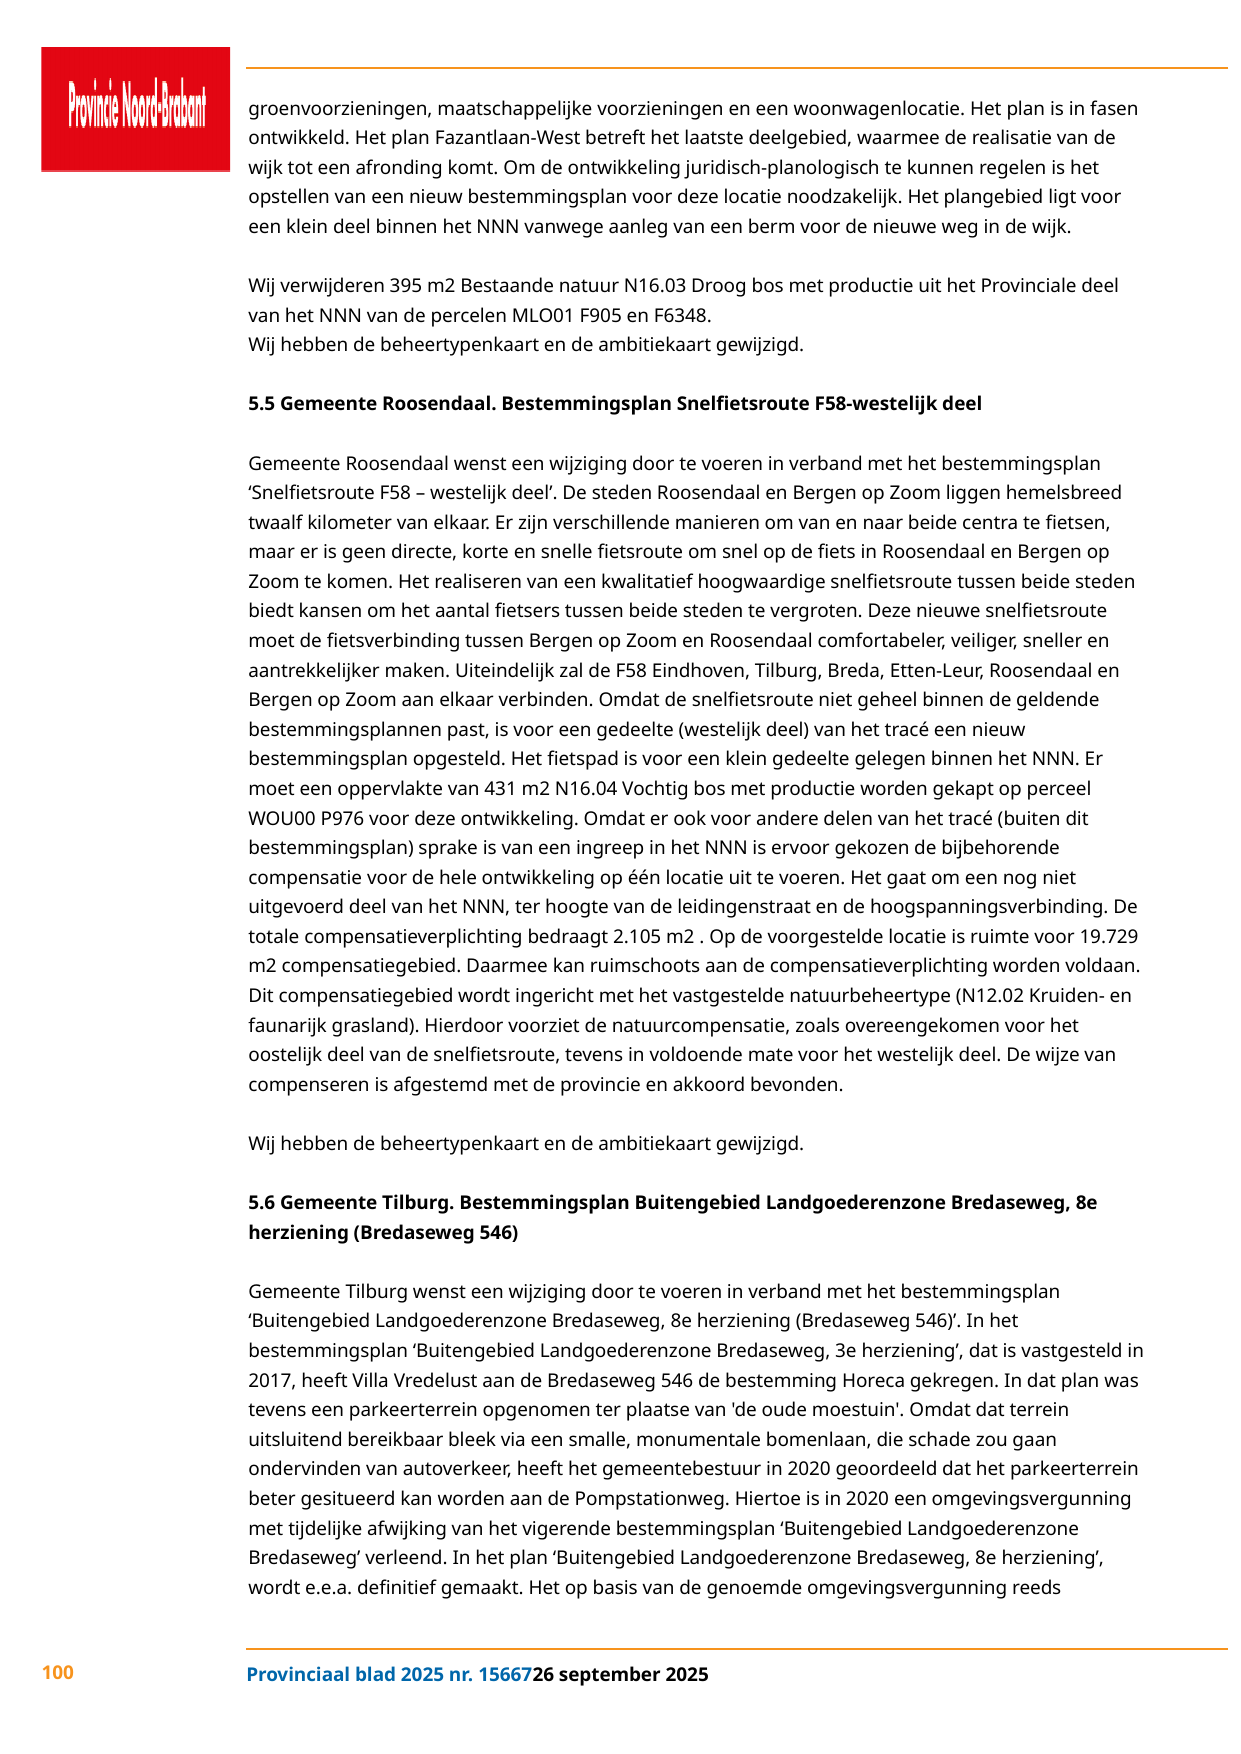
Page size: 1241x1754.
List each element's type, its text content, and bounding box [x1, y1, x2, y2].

text Wij verwijderen 395 m2 Bestaande natuur N16.03 Droog bos met productie uit het Provinciale deel van het NNN van de percelen MLO01 F905 en F6348. [248, 272, 1152, 328]
text groenvoorzieningen, maatschappelijke voorzieningen en een woonwagenlocatie. Het plan is in fasen ontwikkeld. Het plan Fazantlaan-West betreft het laatste deelgebied, waarmee de realisatie van de wijk tot een afronding komt. Om de ontwikkeling juridisch-planologisch te kunnen regelen is het opstellen van een nieuw bestemmingsplan voor deze locatie noodzakelijk. Het plangebied ligt voor een klein deel binnen het NNN vanwege aanleg van een berm voor de nieuwe weg in de wijk. [248, 95, 1152, 239]
text 5.6 Gemeente Tilburg. Bestemmingsplan Buitengebied Landgoederenzone Bredaseweg, 8e herziening (Bredaseweg 546) [248, 1189, 1152, 1245]
picture [41, 47, 231, 172]
text 5.5 Gemeente Roosendaal. Bestemmingsplan Snelfietsroute F58-westelijk deel [248, 391, 1152, 416]
text Gemeente Roosendaal wenst een wijziging door te voeren in verband met het bestemmingsplan ‘Snelfietsroute F58 – westelijk deel’. De steden Roosendaal en Bergen op Zoom liggen hemelsbreed twaalf kilometer van elkaar. Er zijn verschillende manieren om van en naar beide centra te fietsen, maar er is geen directe, korte en snelle fietsroute om snel op de fiets in Roosendaal en Bergen op Zoom te komen. Het realiseren van een kwalitatief hoogwaardige snelfietsroute tussen beide steden biedt kansen om het aantal fietsers tussen beide steden te vergroten. Deze nieuwe snelfietsroute moet de fietsverbinding tussen Bergen op Zoom en Roosendaal comfortabeler, veiliger, sneller en aantrekkelijker maken. Uiteindelijk zal de F58 Eindhoven, Tilburg, Breda, Etten-Leur, Roosendaal en Bergen op Zoom aan elkaar verbinden. Omdat de snelfietsroute niet geheel binnen de geldende bestemmingsplannen past, is voor een gedeelte (westelijk deel) van het tracé een nieuw bestemmingsplan opgesteld. Het fietspad is voor een klein gedeelte gelegen binnen het NNN. Er moet een oppervlakte van 431 m2 N16.04 Vochtig bos met productie worden gekapt op perceel WOU00 P976 voor deze ontwikkeling. Omdat er ook voor andere delen van het tracé (buiten dit bestemmingsplan) sprake is van een ingreep in het NNN is ervoor gekozen de bijbehorende compensatie voor de hele ontwikkeling op één locatie uit te voeren. Het gaat om een nog niet uitgevoerd deel van het NNN, ter hoogte van de leidingenstraat en de hoogspanningsverbinding. De totale compensatieverplichting bedraagt 2.105 m2 . Op de voorgestelde locatie is ruimte voor 19.729 m2 compensatiegebied. Daarmee kan ruimschoots aan de compensatieverplichting worden voldaan. Dit compensatiegebied wordt ingericht met het vastgestelde natuurbeheertype (N12.02 Kruiden- en faunarijk grasland). Hierdoor voorziet de natuurcompensatie, zoals overeengekomen voor het oostelijk deel van de snelfietsroute, tevens in voldoende mate voor het westelijk deel. De wijze van compenseren is afgestemd met de provincie en akkoord bevonden. [248, 450, 1152, 1097]
text Gemeente Tilburg wenst een wijziging door te voeren in verband met het bestemmingsplan ‘Buitengebied Landgoederenzone Bredaseweg, 8e herziening (Bredaseweg 546)’. In het bestemmingsplan ‘Buitengebied Landgoederenzone Bredaseweg, 3e herziening’, dat is vastgesteld in 2017, heeft Villa Vredelust aan de Bredaseweg 546 de bestemming Horeca gekregen. In dat plan was tevens een parkeerterrein opgenomen ter plaatse van 'de oude moestuin'. Omdat dat terrein uitsluitend bereikbaar bleek via een smalle, monumentale bomenlaan, die schade zou gaan ondervinden van autoverkeer, heeft het gemeentebestuur in 2020 geoordeeld dat het parkeerterrein beter gesitueerd kan worden aan de Pompstationweg. Hiertoe is in 2020 een omgevingsvergunning met tijdelijke afwijking van het vigerende bestemmingsplan ‘Buitengebied Landgoederenzone Bredaseweg’ verleend. In het plan ‘Buitengebied Landgoederenzone Bredaseweg, 8e herziening’, wordt e.e.a. definitief gemaakt. Het op basis van de genoemde omgevingsvergunning reeds [248, 1278, 1152, 1600]
text Wij hebben de beheertypenkaart en de ambitiekaart gewijzigd. [248, 1130, 1152, 1156]
text Wij hebben de beheertypenkaart en de ambitiekaart gewijzigd. [248, 331, 1152, 357]
